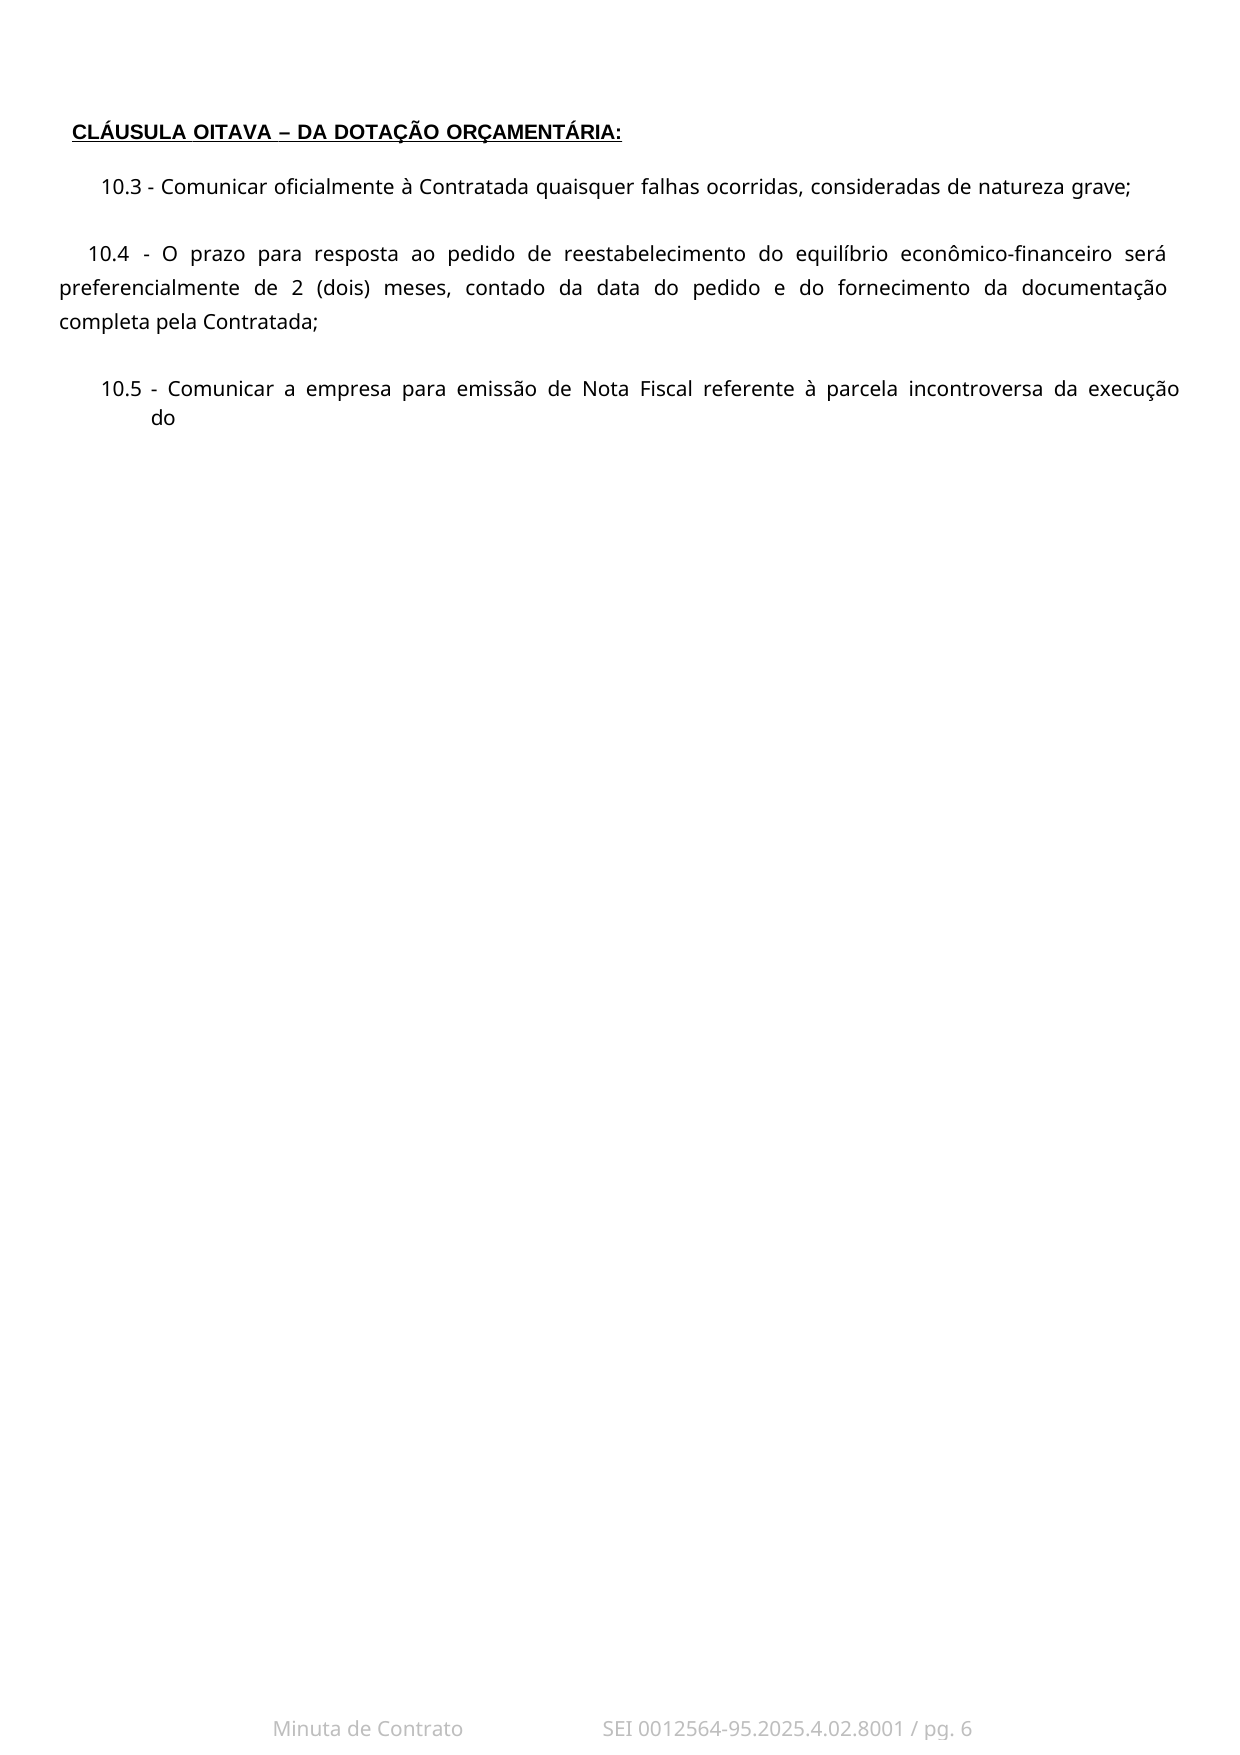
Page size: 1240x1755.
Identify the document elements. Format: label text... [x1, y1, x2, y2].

list - Comunicar oficialmente à Contratada quaisquer falhas ocorridas, consideradas de natureza grave; [101, 172, 1181, 201]
list - Comunicar a empresa para emissão de Nota Fiscal referente à parcela incontroversa da execução do [101, 374, 1181, 431]
list - O prazo para resposta ao pedido de reestabelecimento do equilíbrio econômico-financeiro será preferencialmente de 2 (dois) meses, contado da data do pedido e do fornecimento da documentação completa pela Contratada; [59, 239, 1168, 335]
